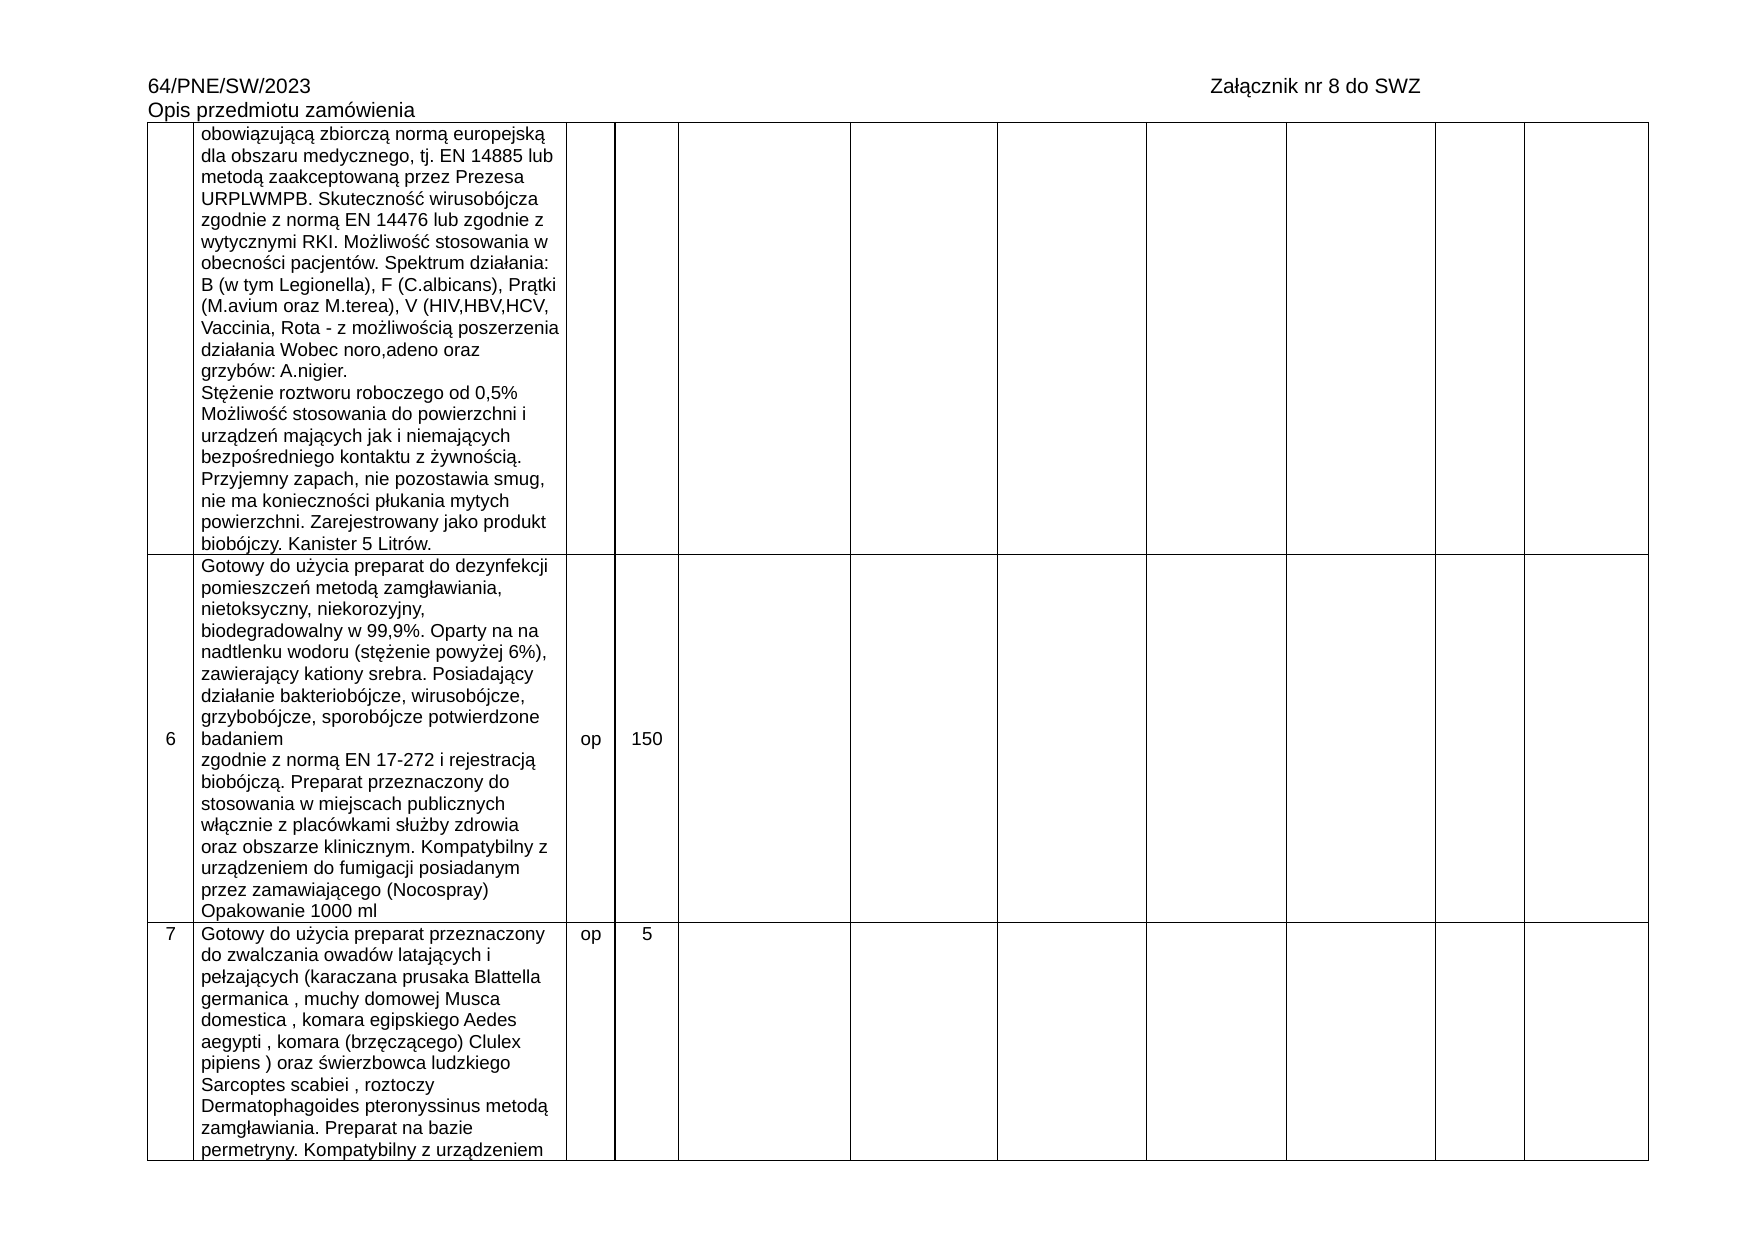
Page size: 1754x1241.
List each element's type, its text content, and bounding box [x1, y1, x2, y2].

table_cell Gotowy do użycia preparat przeznaczony do zwalczania owadów latających i pełzających (karaczana prusaka Blattella germanica , muchy domowej Musca domestica , komara egipskiego Aedes aegypti , komara (brzęczącego) Clulex pipiens ) oraz świerzbowca ludzkiego Sarcoptes scabiei , roztoczy Dermatophagoides pteronyssinus metodą zamgławiania. Preparat na bazie permetryny. Kompatybilny z urządzeniem [194, 923, 566, 1160]
table_cell op [567, 923, 614, 1160]
table_cell op [567, 555, 614, 922]
table_cell [679, 923, 850, 1160]
table_cell Gotowy do użycia preparat do dezynfekcji pomieszczeń metodą zamgławiania, nietoksyczny, niekorozyjny, biodegradowalny w 99,9%. Oparty na na nadtlenku wodoru (stężenie powyżej 6%), zawierający kationy srebra. Posiadający działanie bakteriobójcze, wirusobójcze, grzybobójcze, sporobójcze potwierdzone badaniem zgodnie z normą EN 17-272 i rejestracją biobójczą. Preparat przeznaczony do stosowania w miejscach publicznych włącznie z placówkami służby zdrowia oraz obszarze klinicznym. Kompatybilny z urządzeniem do fumigacji posiadanym przez zamawiającego (Nocospray) Opakowanie 1000 ml [194, 555, 566, 922]
table_cell 7 [148, 923, 193, 1160]
table_cell [1525, 555, 1648, 922]
table_cell [851, 123, 997, 554]
table_cell [679, 123, 850, 554]
table_cell [1436, 123, 1524, 554]
table_cell [998, 923, 1146, 1160]
table_cell [1287, 923, 1435, 1160]
table_cell [1287, 123, 1435, 554]
table_cell obowiązującą zbiorczą normą europejską dla obszaru medycznego, tj. EN 14885 lub metodą zaakceptowaną przez Prezesa URPLWMPB. Skuteczność wirusobójcza zgodnie z normą EN 14476 lub zgodnie z wytycznymi RKI. Możliwość stosowania w obecności pacjentów. Spektrum działania: B (w tym Legionella), F (C.albicans), Prątki (M.avium oraz M.terea), V (HIV,HBV,HCV, Vaccinia, Rota - z możliwością poszerzenia działania Wobec noro,adeno oraz grzybów: A.nigier. Stężenie roztworu roboczego od 0,5% Możliwość stosowania do powierzchni i urządzeń mających jak i niemających bezpośredniego kontaktu z żywnością. Przyjemny zapach, nie pozostawia smug, nie ma konieczności płukania mytych powierzchni. Zarejestrowany jako produkt biobójczy. Kanister 5 Litrów. [194, 123, 566, 554]
table_cell 6 [148, 555, 193, 922]
table_cell [851, 923, 997, 1160]
table_cell [1287, 555, 1435, 922]
table_cell [998, 123, 1146, 554]
table_cell 5 [616, 923, 678, 1160]
table_cell [998, 555, 1146, 922]
table_cell [1436, 555, 1524, 922]
table_cell [1525, 923, 1648, 1160]
table_cell 150 [616, 555, 678, 922]
table_cell [679, 555, 850, 922]
table_cell [616, 123, 678, 554]
table_cell [1147, 923, 1286, 1160]
table_cell [1147, 555, 1286, 922]
table_cell [567, 123, 614, 554]
table_cell [1436, 923, 1524, 1160]
table_cell [1525, 123, 1648, 554]
table_cell [148, 123, 193, 554]
table_cell [1147, 123, 1286, 554]
table_cell [851, 555, 997, 922]
